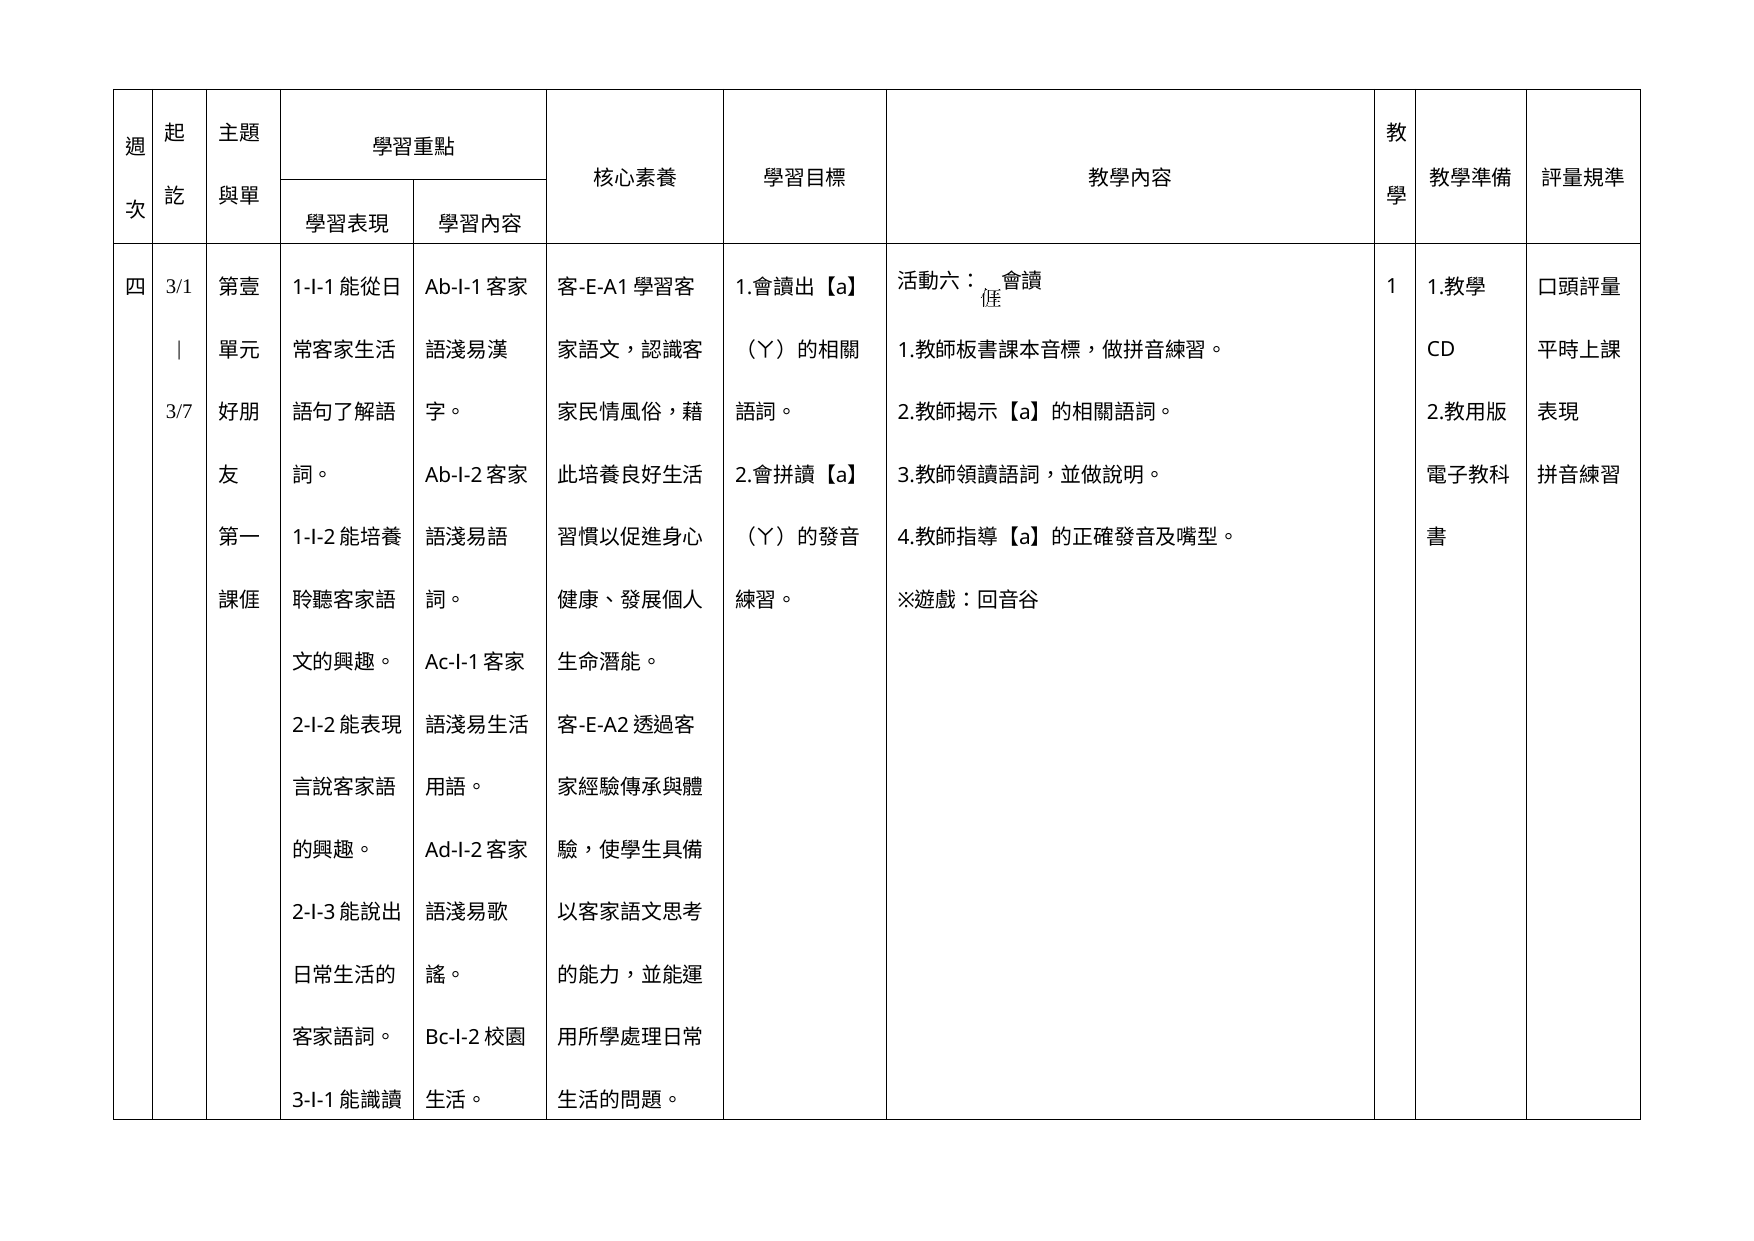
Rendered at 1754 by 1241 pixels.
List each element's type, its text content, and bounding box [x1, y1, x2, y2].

table_header 學習重點 [281, 90, 546, 179]
table_header 週次 [114, 90, 152, 243]
table_cell 活動六：會讀 1.教師板書課本音標，做拼音練習。 2.教師揭示【a】的相關語詞。 3.教師領讀語詞，並做說明。 4.教師指導【a】的正確發音及嘴型。 ※遊戲：回音谷 [887, 244, 1374, 1119]
table_cell 1 [1375, 244, 1415, 1119]
table_header 評量規準 [1527, 90, 1640, 243]
table_cell 1.會讀出【a】（ㄚ）的相關語詞。 2.會拼讀【a】（ㄚ）的發音練習。 [724, 244, 886, 1119]
table_cell 3/1 | 3/7 [153, 244, 206, 1119]
table_header 教學節數 [1375, 90, 1415, 243]
table_header 教學內容 [887, 90, 1374, 243]
table_header 教學準備 [1416, 90, 1526, 243]
table_cell 口頭評量 平時上課表現 拼音練習 [1527, 244, 1640, 1119]
table_header 起訖日期 [153, 90, 206, 243]
table_cell 學習表現 [281, 180, 413, 243]
table_cell 1.教學CD 2.教用版電子教科書 [1416, 244, 1526, 1119]
table_cell 1-Ⅰ-1能從日常客家生活語句了解語詞。 1-Ⅰ-2能培養聆聽客家語文的興趣。 2-Ⅰ-2能表現言說客家語的興趣。 2-Ⅰ-3能說出日常生活的客家語詞。 3-Ⅰ-1能識讀 [281, 244, 413, 1119]
table_cell 第壹單元好朋友 第一課𠊎 [207, 244, 280, 1119]
table_header 主題與單元名稱 [207, 90, 280, 243]
table_cell 學習內容 [414, 180, 546, 243]
table_cell 客-E-A1學習客家語文，認識客家民情風俗，藉此培養良好生活習慣以促進身心健康、發展個人生命潛能。 客-E-A2透過客家經驗傳承與體驗，使學生具備以客家語文思考的能力，並能運用所學處理日常生活的問題。 [547, 244, 723, 1119]
table_cell 四 [114, 244, 152, 1119]
table_header 學習目標 [724, 90, 886, 243]
table_cell Ab-Ⅰ-1客家語淺易漢字。 Ab-Ⅰ-2客家語淺易語詞。 Ac-Ⅰ-1客家語淺易生活用語。 Ad-Ⅰ-2客家語淺易歌謠。 Bc-Ⅰ-2校園生活。 [414, 244, 546, 1119]
table_header 核心素養 [547, 90, 723, 243]
